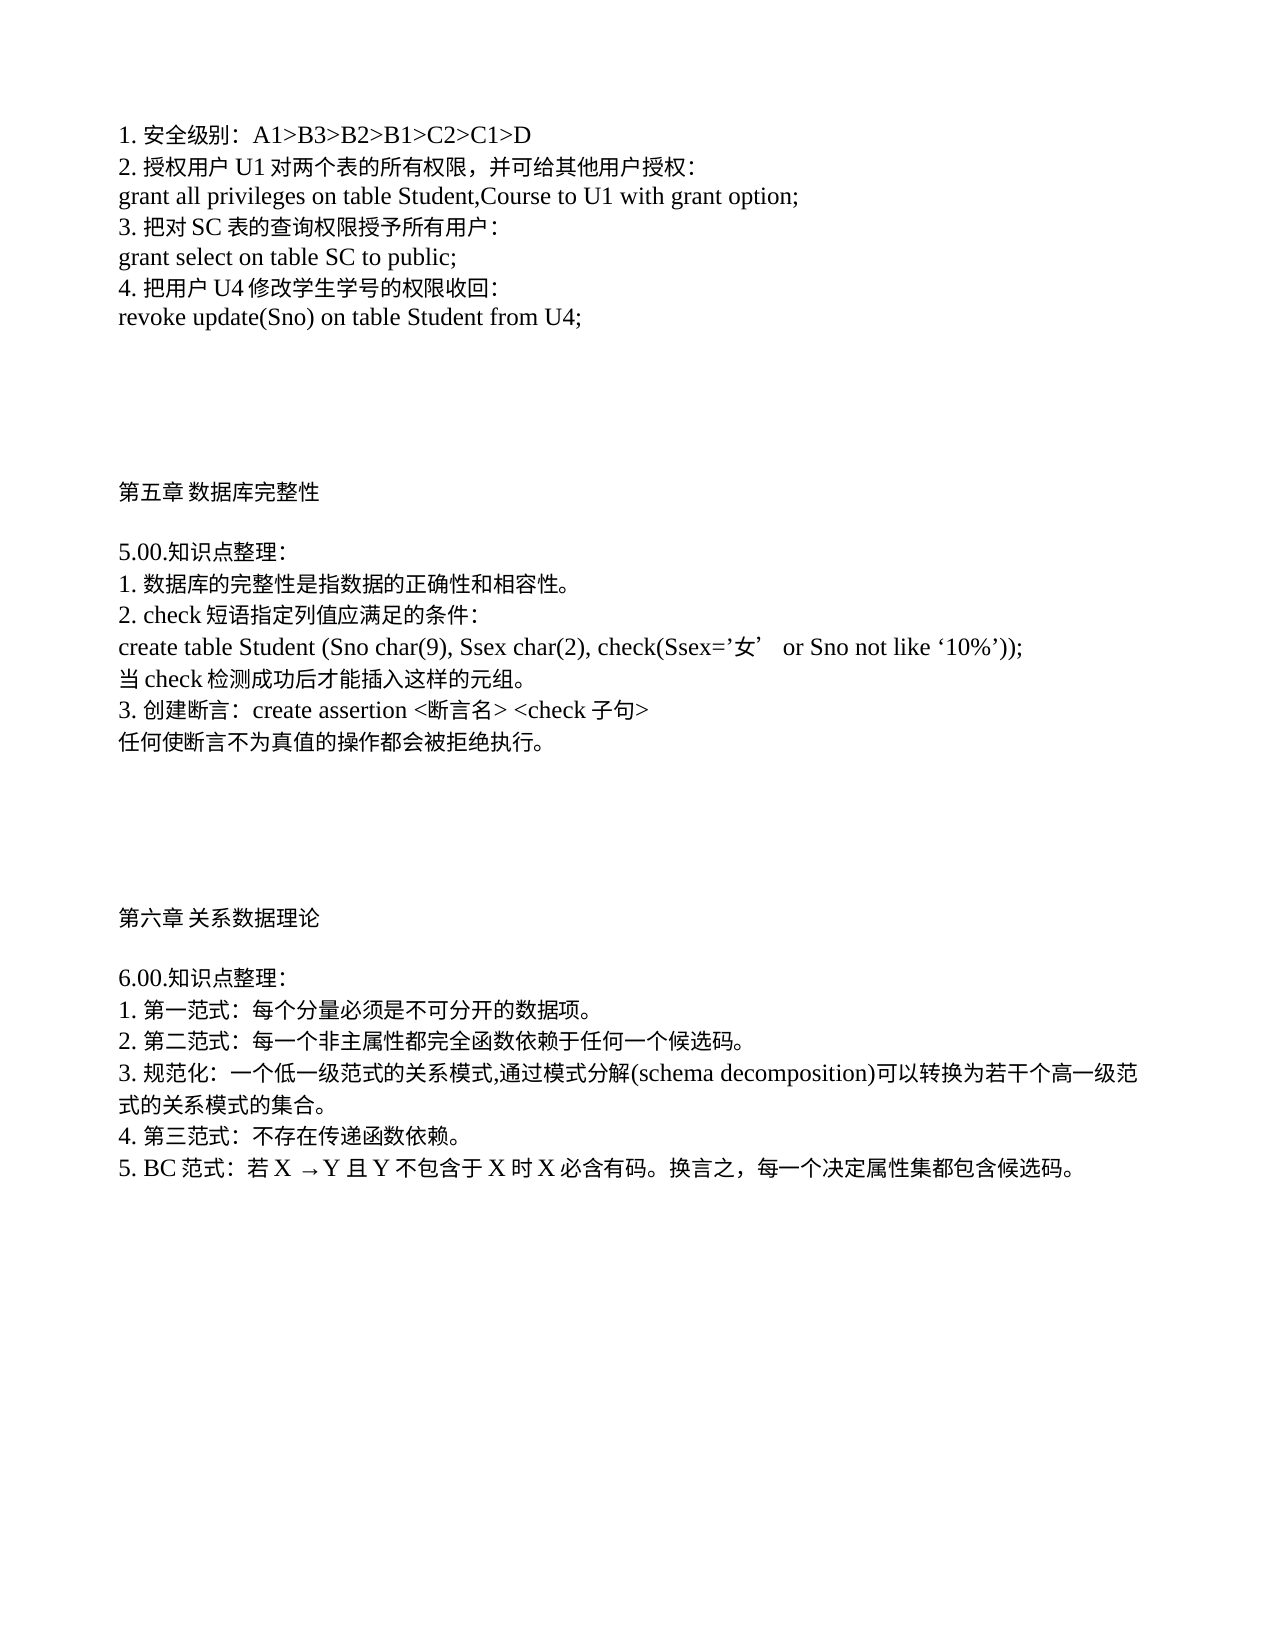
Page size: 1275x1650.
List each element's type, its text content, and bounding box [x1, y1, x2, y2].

text 2. 第二范式：每一个非主属性都完全函数依赖于任何一个候选码。 [118, 1024, 1157, 1056]
text 5.00.知识点整理： [118, 535, 1157, 567]
text 5. BC范式：若X →Y且Y 不包含于 X时X必含有码。换言之，每一个决定属性集都包含候选码。 [118, 1151, 1157, 1183]
text 2. 授权用户U1对两个表的所有权限，并可给其他用户授权： [118, 150, 1157, 181]
text 第六章 关系数据理论 [118, 901, 1157, 932]
text 4. 第三范式：不存在传递函数依赖。 [118, 1119, 1157, 1151]
text 任何使断言不为真值的操作都会被拒绝执行。 [118, 725, 1157, 757]
text 第五章 数据库完整性 [118, 475, 1157, 506]
text create table Student (Sno char(9), Ssex char(2), check(Ssex=’女’ or Sno not like ‘10%’)); [118, 630, 1157, 662]
text grant all privileges on table Student,Course to U1 with grant option; [118, 181, 1157, 210]
text 4. 把用户U4修改学生学号的权限收回： [118, 271, 1157, 302]
text 1. 安全级别：A1>B3>B2>B1>C2>C1>D [118, 118, 1157, 150]
text 当check检测成功后才能插入这样的元组。 [118, 662, 1157, 693]
text 1. 数据库的完整性是指数据的正确性和相容性。 [118, 567, 1157, 598]
text 3. 规范化：一个低一级范式的关系模式,通过模式分解(schema decomposition)可以转换为若干个高一级范式的关系模式的集合。 [118, 1056, 1157, 1119]
text 3. 创建断言：create assertion <断言名> <check子句> [118, 693, 1157, 725]
text 3. 把对SC表的查询权限授予所有用户： [118, 210, 1157, 242]
text 6.00.知识点整理： [118, 961, 1157, 993]
text 2. check短语指定列值应满足的条件： [118, 598, 1157, 630]
text 1. 第一范式：每个分量必须是不可分开的数据项。 [118, 993, 1157, 1024]
text revoke update(Sno) on table Student from U4; [118, 302, 1157, 331]
text grant select on table SC to public; [118, 242, 1157, 271]
